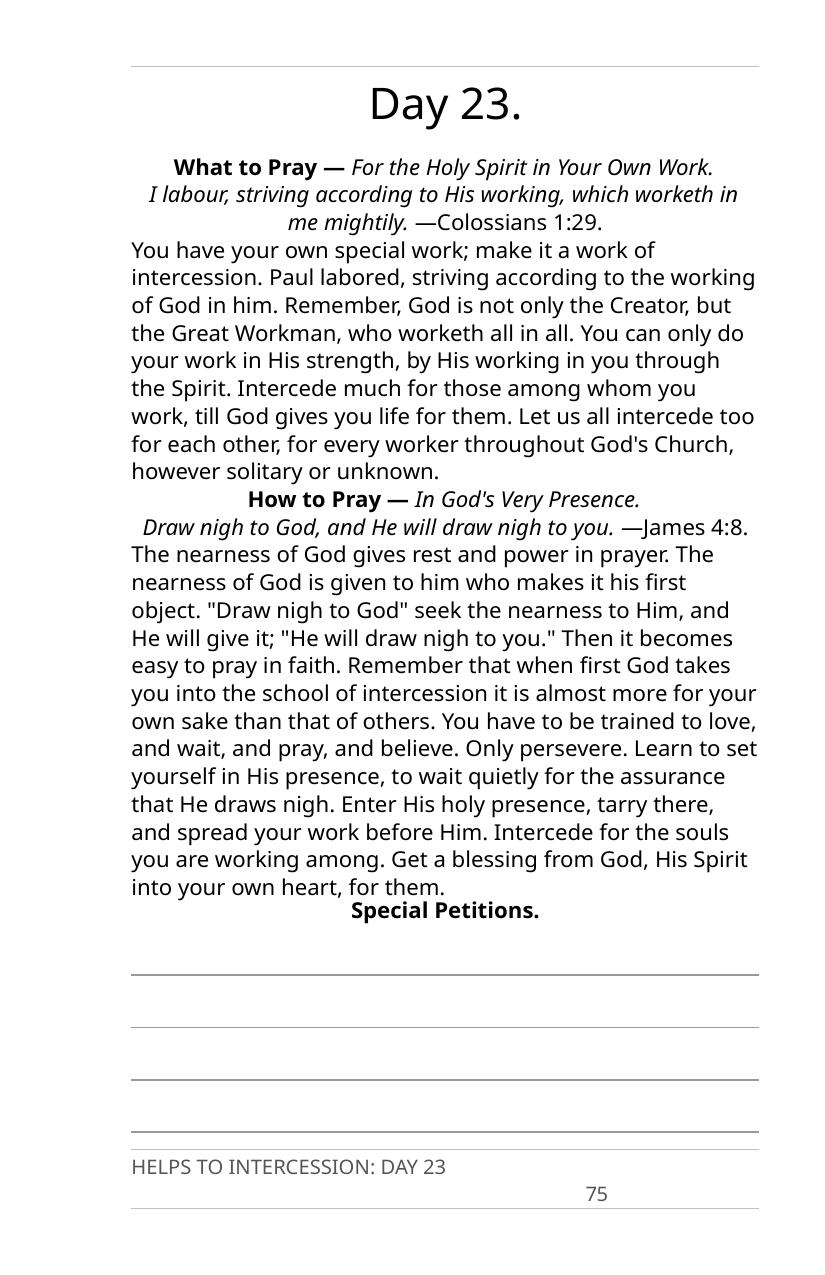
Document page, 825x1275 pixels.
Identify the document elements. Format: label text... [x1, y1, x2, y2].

text How to Pray — In God's Very Presence. [131, 486, 759, 513]
text I labour, striving according to His working, which worketh in me mightily. —Colossians 1:29. [131, 181, 759, 236]
title Day 23. [131, 70, 759, 153]
text Draw nigh to God, and He will draw nigh to you. —James 4:8. [131, 513, 759, 541]
text The nearness of God gives rest and power in prayer. The nearness of God is given to him who makes it his first object. "Draw nigh to God" seek the nearness to Him, and He will give it; "He will draw nigh to you." Then it becomes easy to pray in faith. Remember that when first God takes you into the school of intercession it is almost more for your own sake than that of others. You have to be trained to love, and wait, and pray, and believe. Only persevere. Learn to set yourself in His presence, to wait quietly for the assurance that He draws nigh. Enter His holy presence, tarry there, and spread your work before Him. Intercede for the souls you are working among. Get a blessing from God, His Spirit into your own heart, for them. [131, 541, 759, 901]
text You have your own special work; make it a work of intercession. Paul labored, striving according to the working of God in him. Remember, God is not only the Creator, but the Great Workman, who worketh all in all. You can only do your work in His strength, by His working in you through the Spirit. Intercede much for those among whom you work, till God gives you life for them. Let us all intercede too for each other, for every worker throughout God's Church, however solitary or unknown. [131, 236, 759, 486]
text Special Petitions. [131, 901, 759, 924]
text What to Pray — For the Holy Spirit in Your Own Work. [131, 153, 759, 181]
